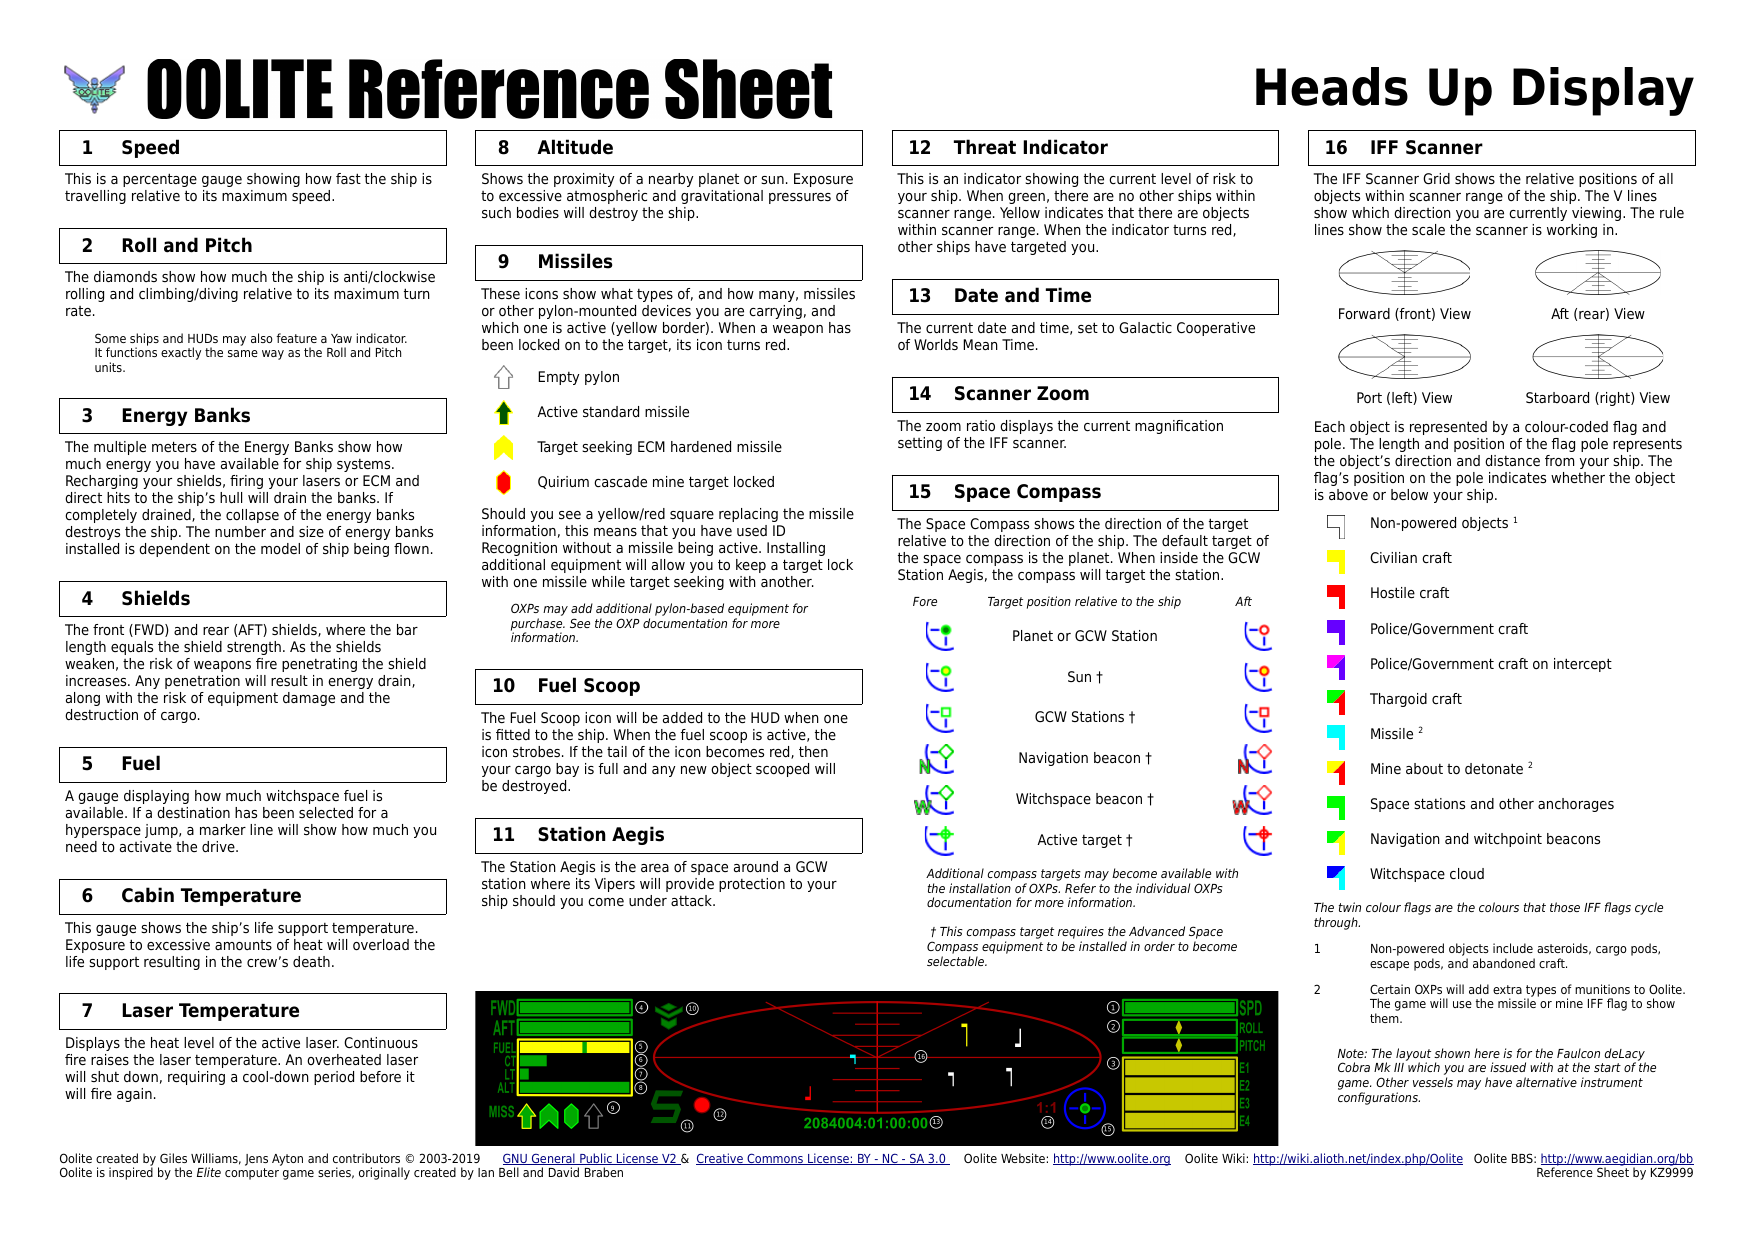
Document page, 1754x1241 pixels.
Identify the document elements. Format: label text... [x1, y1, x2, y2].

picture [926, 703, 955, 733]
picture [924, 826, 955, 856]
table_cell [1308, 245, 1501, 301]
table_cell Should you see a yellow/red square replacing the missile information, this means that you have used ID Recognition without a missile being active. Installing additional equipment will allow you to keep a target lock with one missile while target seeking with another. [475, 500, 862, 596]
table_cell [1308, 510, 1364, 544]
picture [496, 470, 511, 495]
table_cell Thargoid craft [1364, 685, 1695, 720]
table_cell The IFF Scanner Grid shows the relative positions of all objects within scanner range of the ship. The V lines show which direction you are currently viewing. The rule lines show the scale the scanner is working in. [1308, 166, 1695, 245]
table_cell [1210, 656, 1278, 697]
table_header 15 [893, 476, 948, 510]
picture [1535, 250, 1661, 295]
table_cell Target seeking ECM hardened missile [532, 430, 862, 465]
picture [1327, 725, 1345, 750]
picture [1532, 334, 1664, 379]
table_header Missiles [532, 246, 862, 280]
picture [147, 59, 833, 119]
table_cell [475, 395, 532, 430]
table_cell [892, 820, 960, 861]
table_cell Aft (rear) View [1501, 301, 1695, 329]
table_header Date and Time [948, 280, 1278, 314]
table_header Shields [115, 582, 446, 616]
picture [1232, 785, 1273, 815]
table_header 8 [476, 131, 532, 165]
picture [1244, 703, 1273, 733]
table_header Fuel [115, 748, 446, 782]
picture [1327, 831, 1345, 855]
picture [1327, 515, 1345, 539]
picture [61, 56, 128, 122]
table_cell Forward (front) View [1308, 301, 1501, 329]
table_cell The current date and time, set to Galactic Cooperative of Worlds Mean Time. [892, 315, 1278, 360]
table_cell Hostile craft [1364, 580, 1695, 615]
table_cell Witchspace cloud [1364, 861, 1695, 896]
table_cell [1308, 861, 1364, 896]
table_cell 2 [1308, 977, 1364, 1032]
picture [1327, 550, 1345, 574]
table_header 4 [60, 582, 115, 616]
table_cell [892, 779, 960, 820]
table_cell [892, 738, 960, 779]
table_cell [1210, 616, 1278, 656]
table_cell GCW Stations † [960, 698, 1210, 738]
table_cell Displays the heat level of the active laser. Continuous fire raises the laser temperature. An overheated laser will shut down, requiring a cool-down period before it will fire again. [59, 1030, 446, 1108]
table_cell Sun † [960, 656, 1210, 697]
table_header 16 [1309, 131, 1364, 165]
table_cell Empty pylon [532, 360, 862, 395]
table_cell Target position relative to the ship [960, 590, 1210, 616]
table_cell The multiple meters of the Energy Banks show how much energy you have available for ship systems. Recharging your shields, firing your lasers or ECM and direct hits to the ship’s hull will drain the banks. If completely drained, the collapse of the energy banks destroys the ship. The number and size of energy banks installed is dependent on the model of ship being flown. [59, 434, 446, 564]
table_cell Space stations and other anchorages [1364, 790, 1695, 825]
table_cell Witchspace beacon † [960, 779, 1210, 820]
table_cell [1308, 790, 1364, 825]
table_cell [1501, 245, 1695, 301]
picture [1327, 655, 1345, 680]
table_cell [1308, 755, 1364, 790]
table_cell Navigation beacon † [960, 738, 1210, 779]
table_cell The Fuel Scoop icon will be added to the HUD when one is fitted to the ship. When the fuel scoop is active, the icon strobes. If the tail of the icon becomes red, then your cargo bay is full and any new object scooped will be destroyed. [475, 705, 862, 801]
table_cell The twin colour flags are the colours that those IFF flags cycle through. [1308, 896, 1695, 936]
table_cell This gauge shows the ship’s life support temperature. Exposure to excessive amounts of heat will overload the life support resulting in the crew’s death. [59, 915, 446, 976]
table_cell Police/Government craft on intercept [1364, 650, 1695, 685]
table_cell Additional compass targets may become available with the installation of OXPs. Refer to the individual OXPs documentation for more information. † This compass target requires the Advanced Space Compass equipment to be installed in order to become selectable. [892, 861, 1278, 975]
table_cell This is an indicator showing the current level of risk to your ship. When green, there are no other ships within scanner range. Yellow indicates that there are objects within scanner range. When the indicator turns red, other ships have targeted you. [892, 166, 1278, 262]
table_cell [1308, 580, 1364, 615]
picture [926, 662, 955, 692]
picture [1244, 662, 1273, 692]
table_header Threat Indicator [948, 131, 1278, 165]
table_cell 1 [1308, 936, 1364, 977]
table_cell [1210, 698, 1278, 738]
table_cell [1308, 685, 1364, 720]
table_cell [1501, 329, 1695, 385]
picture [1327, 585, 1345, 609]
table_cell [1210, 738, 1278, 779]
table_cell [475, 360, 532, 395]
table_header Speed [115, 131, 446, 165]
table_cell [1308, 650, 1364, 685]
table_header 12 [893, 131, 948, 165]
table_header 14 [893, 378, 948, 412]
table_header Scanner Zoom [948, 378, 1278, 412]
table_header 7 [60, 994, 115, 1029]
table_header Station Aegis [532, 819, 862, 853]
table_cell Shows the proximity of a nearby planet or sun. Exposure to excessive atmospheric and gravitational pressures of such bodies will destroy the ship. [475, 166, 862, 228]
table_cell [1308, 329, 1501, 385]
table_cell OXPs may add additional pylon-based equipment for purchase. See the OXP documentation for more information. [475, 596, 862, 652]
picture [1327, 620, 1345, 645]
table_header 5 [60, 748, 115, 782]
table_cell Aft [1210, 590, 1278, 616]
table_cell [475, 465, 532, 500]
table_header 9 [476, 246, 532, 280]
table_cell [892, 616, 960, 656]
picture [1338, 334, 1471, 379]
table_cell The front (FWD) and rear (AFT) shields, where the bar length equals the shield strength. As the shields weaken, the risk of weapons fire penetrating the shield increases. Any penetration will result in energy drain, along with the risk of equipment damage and the destruction of cargo. [59, 617, 446, 729]
table_header Space Compass [948, 476, 1278, 510]
table_header Energy Banks [115, 399, 446, 433]
picture [1238, 744, 1273, 774]
table_cell Active standard missile [532, 395, 862, 430]
picture [475, 991, 1279, 1146]
table_header Laser Temperature [115, 994, 446, 1029]
table_cell [475, 430, 532, 465]
table_cell These icons show what types of, and how many, missiles or other pylon-mounted devices you are carrying, and which one is active (yellow border). When a weapon has been locked on to the target, its icon turns red. [475, 281, 862, 360]
table_cell Non-powered objects 1 [1364, 510, 1695, 544]
table_header 13 [893, 280, 948, 314]
picture [919, 744, 955, 774]
picture [1244, 621, 1273, 651]
table_cell Each object is represented by a colour-coded flag and pole. The length and position of the flag pole represents the object’s direction and distance from your ship. The flag’s position on the pole indicates whether the object is above or below your ship. [1308, 413, 1695, 509]
table_cell The Space Compass shows the direction of the target relative to the direction of the ship. The default target of the space compass is the planet. When inside the GCW Station Aegis, the compass will target the station. [892, 511, 1278, 589]
table_cell [892, 656, 960, 697]
table_cell Certain OXPs will add extra types of munitions to Oolite. The game will use the missile or mine IFF flag to show them. [1364, 977, 1695, 1032]
table_cell Starboard (right) View [1501, 385, 1695, 413]
table_header 3 [60, 399, 115, 433]
table_cell [1210, 820, 1278, 861]
table_cell [1308, 825, 1364, 861]
table_cell Missile 2 [1364, 720, 1695, 755]
table_cell A gauge displaying how much witchspace fuel is available. If a destination has been selected for a hyperspace jump, a marker line will show how much you need to activate the drive. [59, 783, 446, 861]
table_cell [1308, 545, 1364, 580]
picture [494, 435, 513, 460]
picture [493, 365, 514, 389]
table_header 10 [476, 670, 532, 704]
table_header IFF Scanner [1364, 131, 1695, 165]
picture [1243, 826, 1273, 856]
table_cell Police/Government craft [1364, 615, 1695, 650]
table_cell [1308, 615, 1364, 650]
table_cell The zoom ratio displays the current magnification setting of the IFF scanner. [892, 413, 1278, 458]
table_cell Some ships and HUDs may also feature a Yaw indicator. It functions exactly the same way as the Roll and Pitch units. [59, 326, 446, 381]
table_header 2 [60, 229, 115, 263]
table_cell Port (left) View [1308, 385, 1501, 413]
table_header 6 [60, 880, 115, 914]
picture [1327, 690, 1345, 715]
picture [494, 400, 513, 425]
table_cell Civilian craft [1364, 545, 1695, 580]
table_header 11 [476, 819, 532, 853]
table_cell [1308, 720, 1364, 755]
table_cell Non-powered objects include asteroids, cargo pods, escape pods, and abandoned craft. [1364, 936, 1695, 977]
table_cell Fore [892, 590, 960, 616]
table_cell Planet or GCW Station [960, 616, 1210, 656]
table_cell The diamonds show how much the ship is anti/clockwise rolling and climbing/diving relative to its maximum turn rate. [59, 264, 446, 326]
table_header 1 [60, 131, 115, 165]
table_cell [892, 698, 960, 738]
table_cell The Station Aegis is the area of space around a GCW station where its Vipers will provide protection to your ship should you come under attack. [475, 854, 862, 915]
picture [1338, 250, 1470, 295]
picture [1327, 866, 1345, 890]
picture [914, 785, 955, 815]
picture [926, 621, 955, 651]
table_cell Quirium cascade mine target locked [532, 465, 862, 500]
table_header Cabin Temperature [115, 880, 446, 914]
table_cell Active target † [960, 820, 1210, 861]
table_cell [1210, 779, 1278, 820]
table_cell This is a percentage gauge showing how fast the ship is travelling relative to its maximum speed. [59, 166, 446, 211]
table_header Roll and Pitch [115, 229, 446, 263]
picture [1327, 761, 1345, 785]
table_cell Mine about to detonate 2 [1364, 755, 1695, 790]
picture [1327, 796, 1345, 820]
table_header Fuel Scoop [532, 670, 862, 704]
table_cell Navigation and witchpoint beacons [1364, 825, 1695, 861]
table_header Altitude [532, 131, 862, 165]
text Note: The layout shown here is for the Faulcon deLacy Cobra Mk III which you are issued with at the start of the game. Other vessels may have alternative instrument configurations. [1337, 1047, 1665, 1105]
